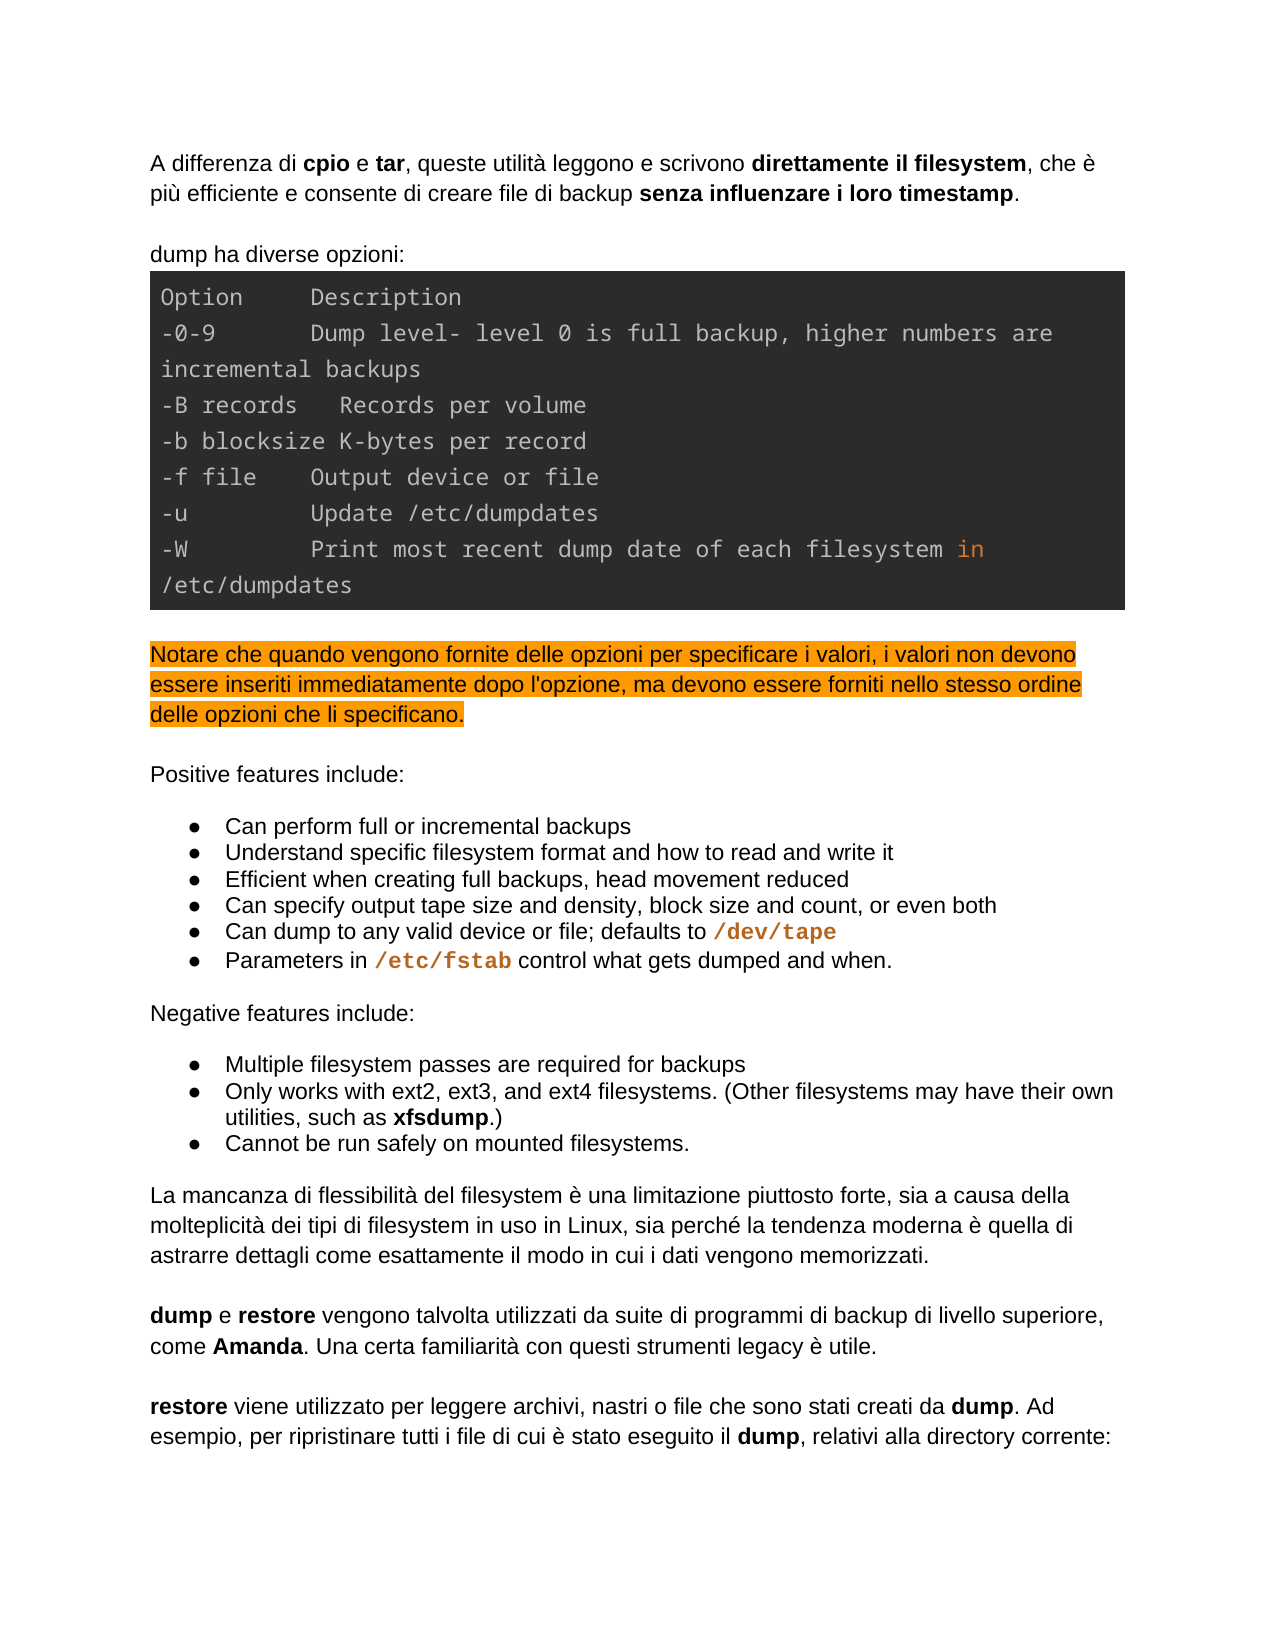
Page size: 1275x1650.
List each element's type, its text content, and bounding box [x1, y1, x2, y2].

list Cannot be run safely on mounted filesystems. [187, 1130, 1125, 1157]
text Notare che quando vengono fornite delle opzioni per specificare i valori, i valori non devono essere inseriti immediatamente dopo l'opzione, ma devono essere forniti nello stesso ordine delle opzioni che li specificano. [150, 641, 1125, 727]
text dump e restore vengono talvolta utilizzati da suite di programmi di backup di livello superiore, come Amanda. Una certa familiarità con questi strumenti legacy è utile. [150, 1302, 1125, 1359]
table_header Option Description -0-9 Dump level- level 0 is full backup, higher numbers are incremental backups -B records Records per volume -b blocksize K-bytes per record -f file Output device or file -u Update /etc/dumpdates -W Print most recent dump date of each filesystem in /etc/dumpdates [150, 271, 1125, 610]
text Positive features include: [150, 761, 1125, 788]
list Can perform full or incremental backups [187, 813, 1125, 839]
text La mancanza di flessibilità del filesystem è una limitazione piuttosto forte, sia a causa della molteplicità dei tipi di filesystem in uso in Linux, sia perché la tendenza moderna è quella di astrarre dettagli come esattamente il modo in cui i dati vengono memorizzati. [150, 1182, 1125, 1268]
text restore viene utilizzato per leggere archivi, nastri o file che sono stati creati da dump. Ad esempio, per ripristinare tutti i file di cui è stato eseguito il dump, relativi alla directory corrente: [150, 1393, 1125, 1450]
list Efficient when creating full backups, head movement reduced [187, 866, 1125, 892]
list Multiple filesystem passes are required for backups [187, 1051, 1125, 1078]
list Can dump to any valid device or file; defaults to /dev/tape [187, 918, 1125, 947]
text dump ha diverse opzioni: [150, 241, 1125, 267]
text Negative features include: [150, 1000, 1125, 1026]
list Understand specific filesystem format and how to read and write it [187, 839, 1125, 866]
list Can specify output tape size and density, block size and count, or even both [187, 892, 1125, 918]
list Only works with ext2, ext3, and ext4 filesystems. (Other filesystems may have their own utilities, such as xfsdump.) [187, 1078, 1125, 1130]
list Parameters in /etc/fstab control what gets dumped and when. [187, 947, 1125, 975]
text A differenza di cpio e tar, queste utilità leggono e scrivono direttamente il filesystem, che è più efficiente e consente di creare file di backup senza influenzare i loro timestamp. [150, 150, 1125, 207]
